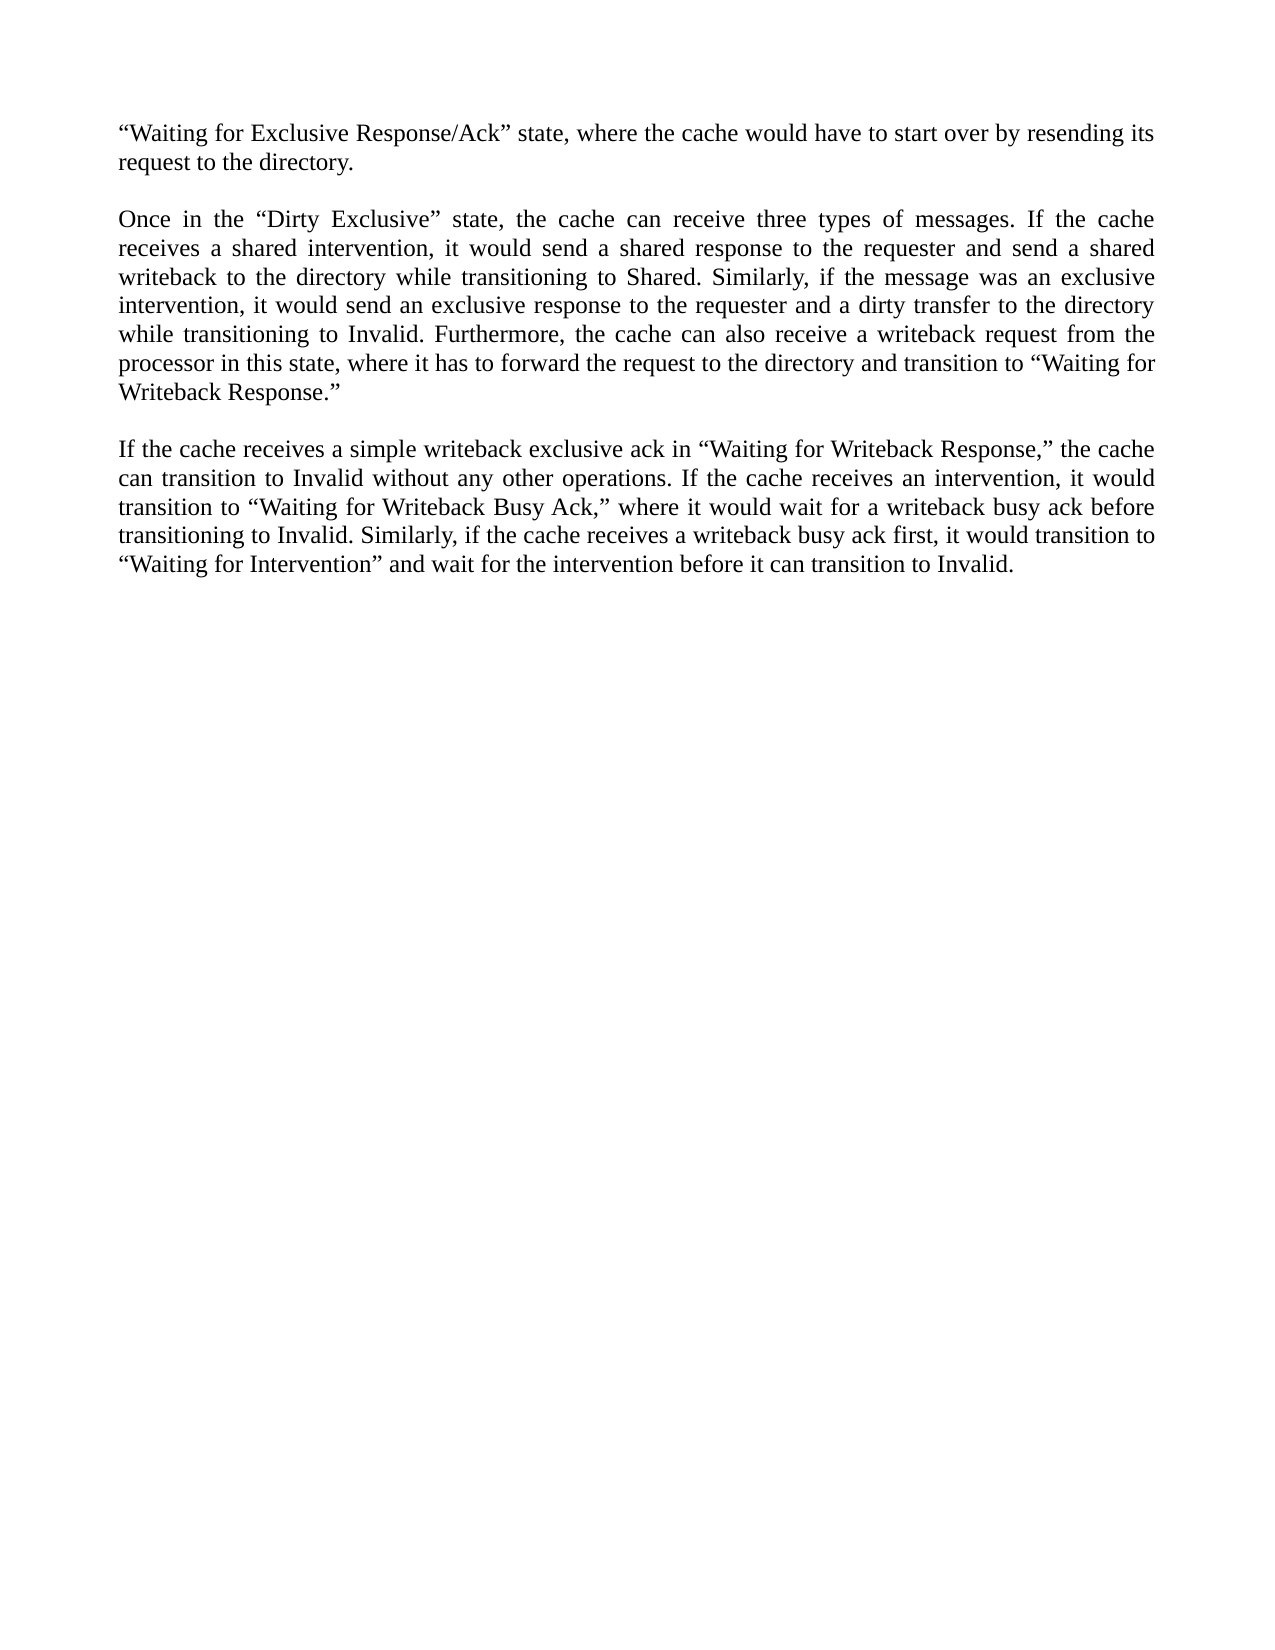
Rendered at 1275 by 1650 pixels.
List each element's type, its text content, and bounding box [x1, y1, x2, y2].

text “Waiting for Exclusive Response/Ack” state, where the cache would have to start over by resending its request to the directory. [118, 118, 1157, 176]
text If the cache receives a simple writeback exclusive ack in “Waiting for Writeback Response,” the cache can transition to Invalid without any other operations. If the cache receives an intervention, it would transition to “Waiting for Writeback Busy Ack,” where it would wait for a writeback busy ack before transitioning to Invalid. Similarly, if the cache receives a writeback busy ack first, it would transition to “Waiting for Intervention” and wait for the intervention before it can transition to Invalid. [118, 434, 1157, 578]
text Once in the “Dirty Exclusive” state, the cache can receive three types of messages. If the cache receives a shared intervention, it would send a shared response to the requester and send a shared writeback to the directory while transitioning to Shared. Similarly, if the message was an exclusive intervention, it would send an exclusive response to the requester and a dirty transfer to the directory while transitioning to Invalid. Furthermore, the cache can also receive a writeback request from the processor in this state, where it has to forward the request to the directory and transition to “Waiting for Writeback Response.” [118, 204, 1157, 406]
